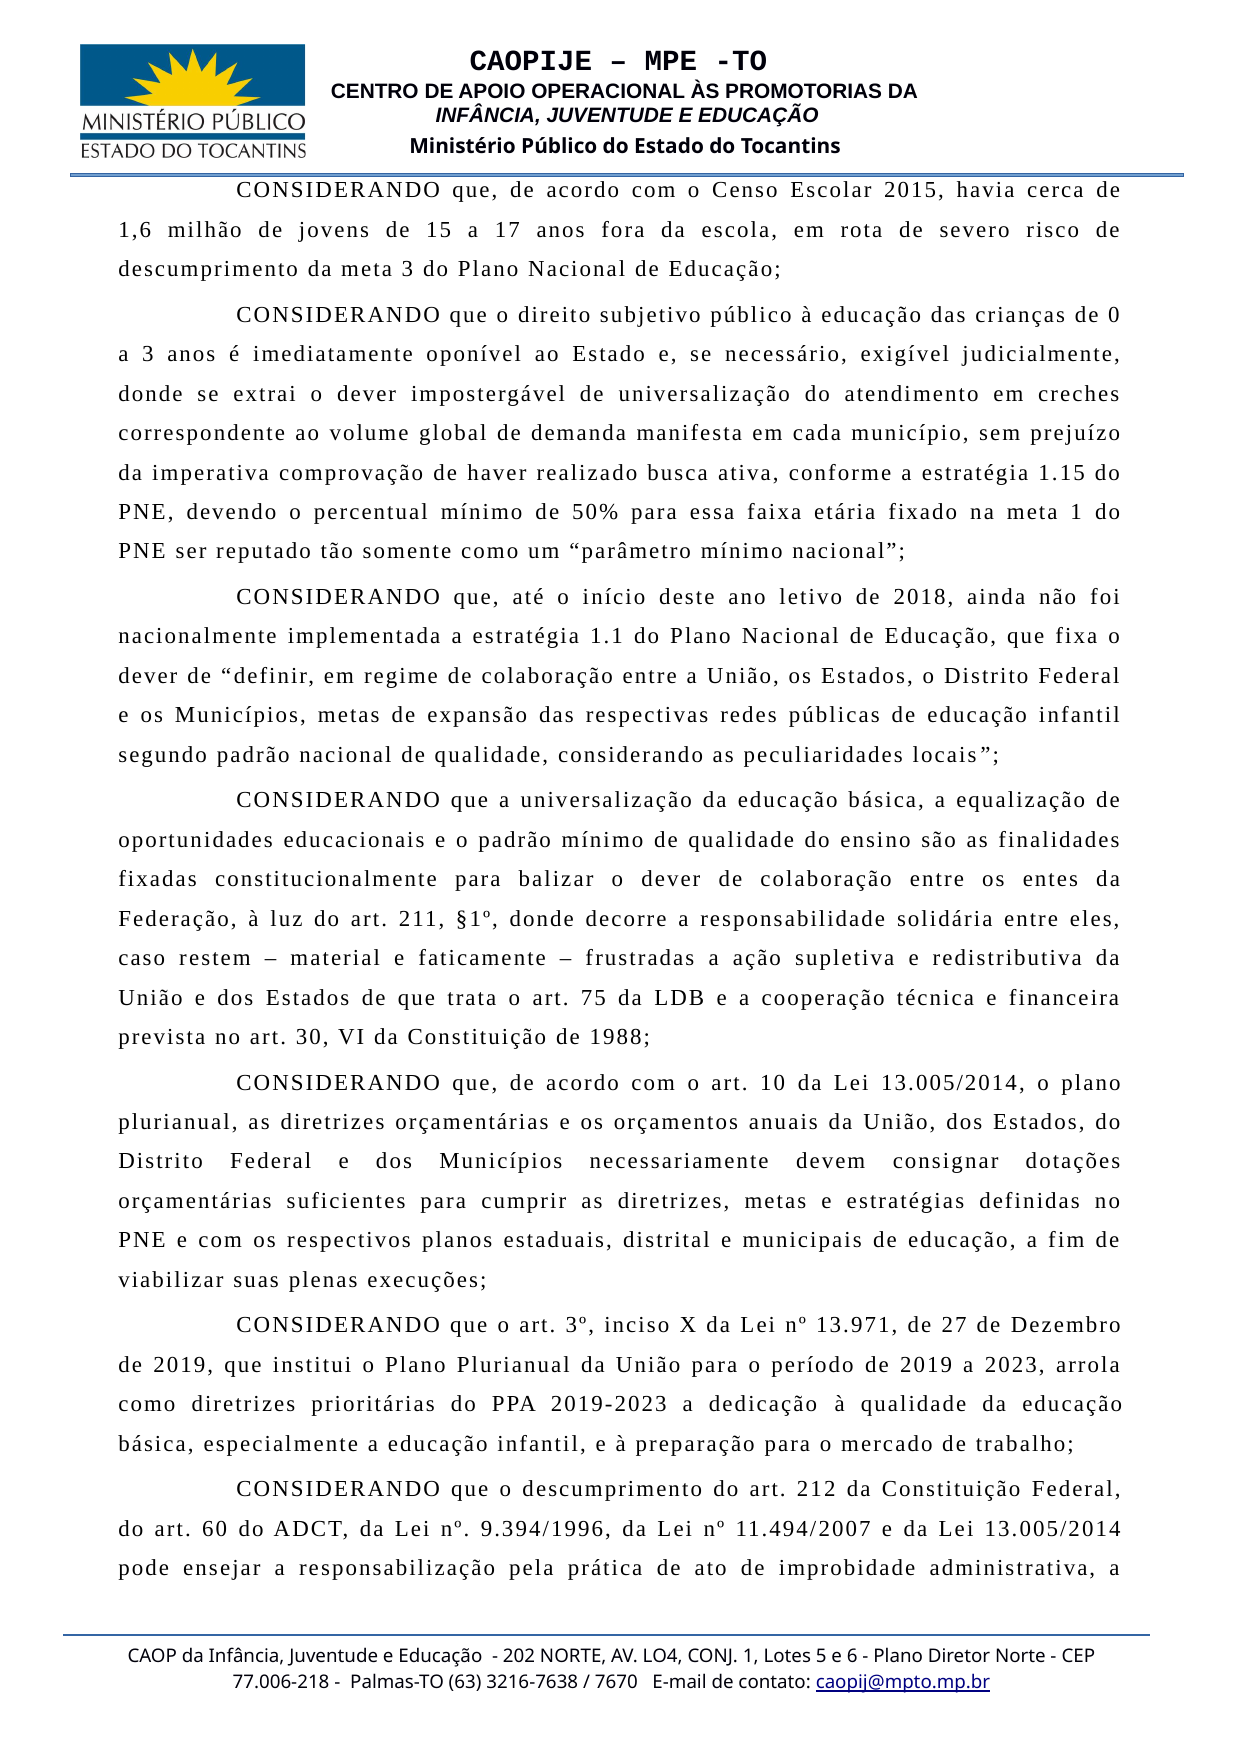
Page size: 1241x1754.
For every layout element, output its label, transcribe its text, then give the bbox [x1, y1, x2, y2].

text CONSIDERANDO que o art. 3º, inciso X da Lei nº 13.971, de 27 de Dezembro de 2019, que institui o Plano Plurianual da União para o período de 2019 a 2023, arrola como diretrizes prioritárias do PPA 2019-2023 a dedicação à qualidade da educação básica, especialmente a educação infantil, e à preparação para o mercado de trabalho; [118, 1311, 1122, 1456]
text CONSIDERANDO que, até o início deste ano letivo de 2018, ainda não foi nacionalmente implementada a estratégia 1.1 do Plano Nacional de Educação, que fixa o dever de “definir, em regime de colaboração entre a União, os Estados, o Distrito Federal e os Municípios, metas de expansão das respectivas redes públicas de educação infantil segundo padrão nacional de qualidade, considerando as peculiaridades locais”; [118, 583, 1122, 767]
text CONSIDERANDO que, de acordo com o art. 10 da Lei 13.005/2014, o plano plurianual, as diretrizes orçamentárias e os orçamentos anuais da União, dos Estados, do Distrito Federal e dos Municípios necessariamente devem consignar dotações orçamentárias suficientes para cumprir as diretrizes, metas e estratégias definidas no PNE e com os respectivos planos estaduais, distrital e municipais de educação, a fim de viabilizar suas plenas execuções; [118, 1069, 1122, 1292]
picture [80, 44, 306, 158]
text CONSIDERANDO que o descumprimento do art. 212 da Constituição Federal, do art. 60 do ADCT, da Lei nº. 9.394/1996, da Lei nº 11.494/2007 e da Lei 13.005/2014 pode ensejar a responsabilização pela prática de ato de improbidade administrativa, a [118, 1475, 1122, 1581]
text CONSIDERANDO que o direito subjetivo público à educação das crianças de 0 a 3 anos é imediatamente oponível ao Estado e, se necessário, exigível judicialmente, donde se extrai o dever impostergável de universalização do atendimento em creches correspondente ao volume global de demanda manifesta em cada município, sem prejuízo da imperativa comprovação de haver realizado busca ativa, conforme a estratégia 1.15 do PNE, devendo o percentual mínimo de 50% para essa faixa etária fixado na meta 1 do PNE ser reputado tão somente como um “parâmetro mínimo nacional”; [118, 301, 1122, 564]
text CONSIDERANDO que a universalização da educação básica, a equalização de oportunidades educacionais e o padrão mínimo de qualidade do ensino são as finalidades fixadas constitucionalmente para balizar o dever de colaboração entre os entes da Federação, à luz do art. 211, §1º, donde decorre a responsabilidade solidária entre eles, caso restem – material e faticamente – frustradas a ação supletiva e redistributiva da União e dos Estados de que trata o art. 75 da LDB e a cooperação técnica e financeira prevista no art. 30, VI da Constituição de 1988; [118, 786, 1122, 1049]
text CONSIDERANDO que, de acordo com o Censo Escolar 2015, havia cerca de 1,6 milhão de jovens de 15 a 17 anos fora da escola, em rota de severo risco de descumprimento da meta 3 do Plano Nacional de Educação; [118, 177, 1122, 282]
